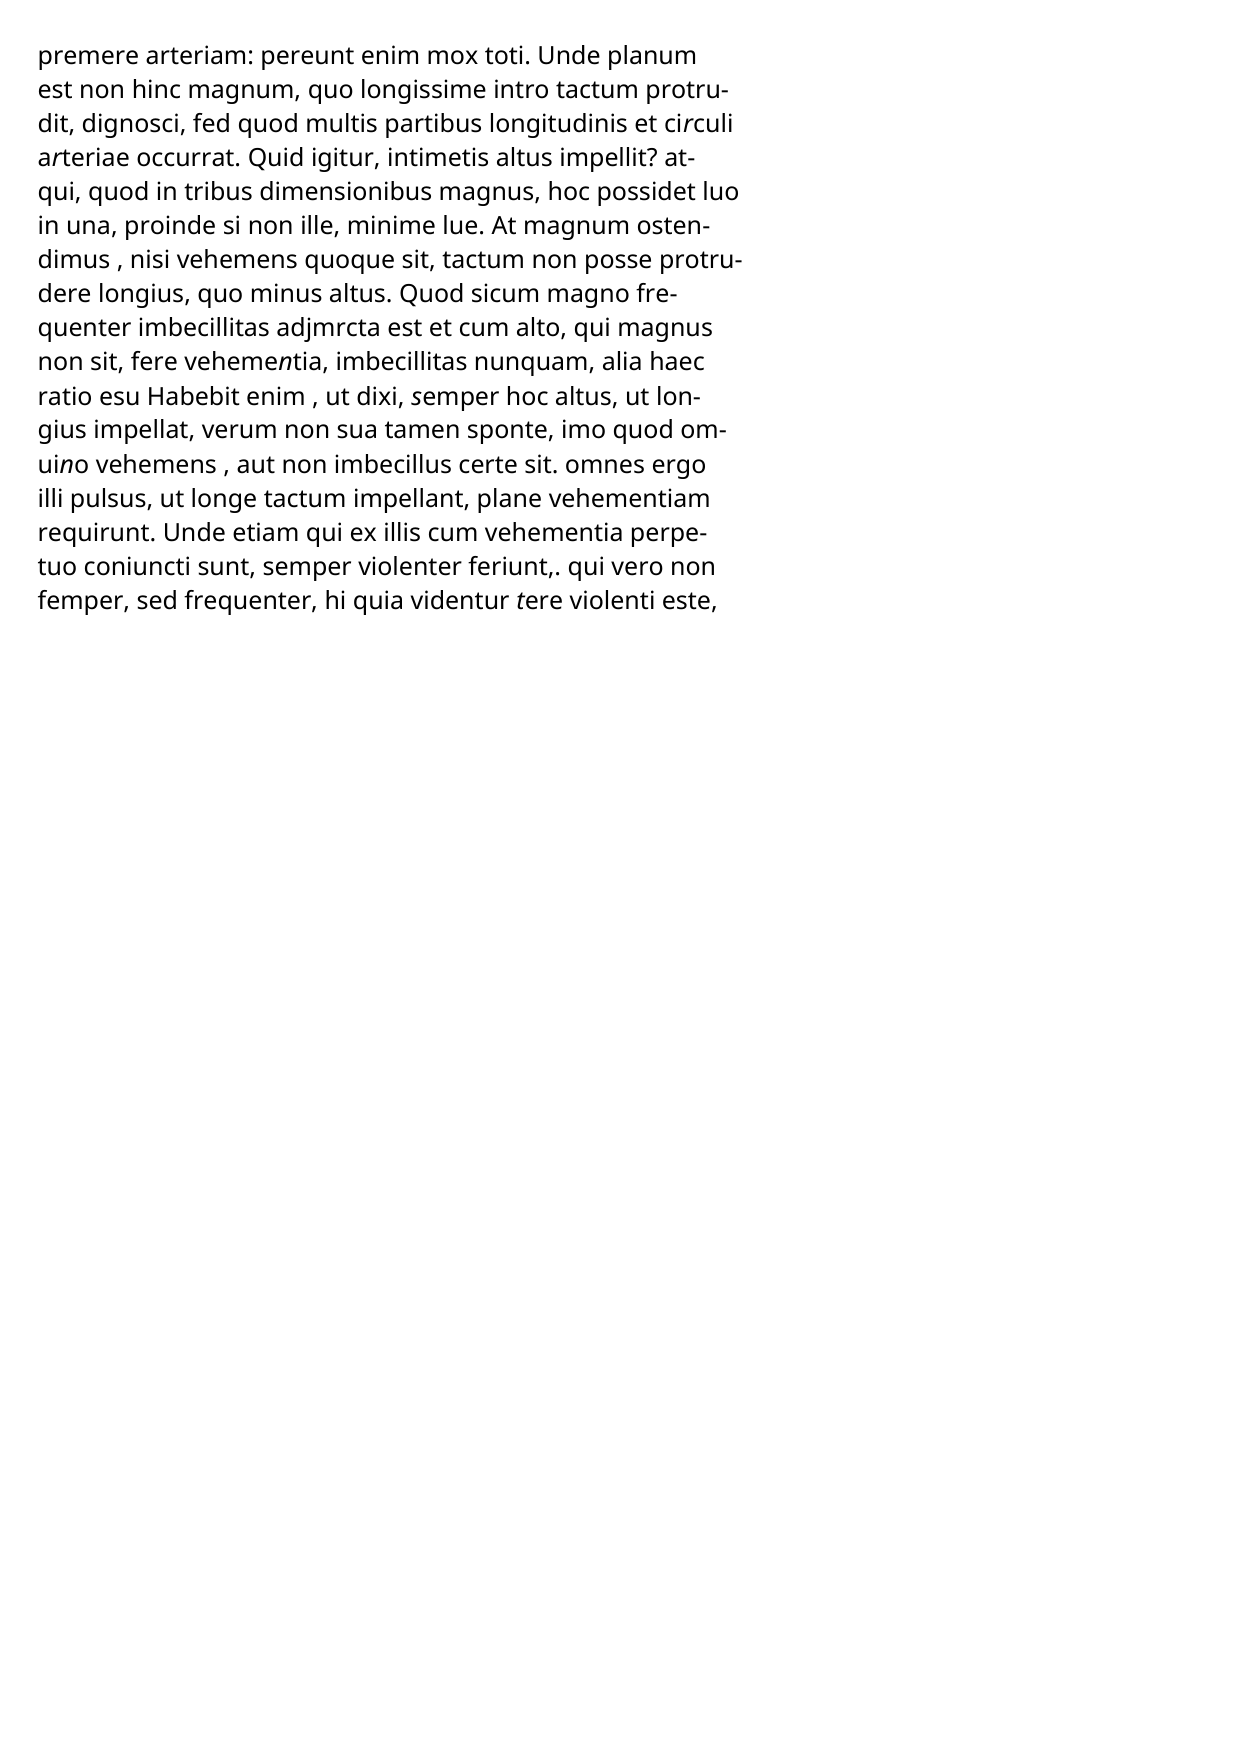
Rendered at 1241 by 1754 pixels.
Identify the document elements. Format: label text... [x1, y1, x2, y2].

text premere arteriam: pereunt enim mox toti. Unde planum est non hinc magnum, quo longissime intro tactum protru- dit, dignosci, fed quod multis partibus longitudinis et circuli arteriae occurrat. Quid igitur, intimetis altus impellit? at- qui, quod in tribus dimensionibus magnus, hoc possidet luo in una, proinde si non ille, minime lue. At magnum osten- dimus , nisi vehemens quoque sit, tactum non posse protru- dere longius, quo minus altus. Quod sicum magno fre- quenter imbecillitas adjmrcta est et cum alto, qui magnus non sit, fere vehementia, imbecillitas nunquam, alia haec ratio esu Habebit enim , ut dixi, semper hoc altus, ut lon- gius impellat, verum non sua tamen sponte, imo quod om- uino vehemens , aut non imbecillus certe sit. omnes ergo illi pulsus, ut longe tactum impellant, plane vehementiam requirunt. Unde etiam qui ex illis cum vehementia perpe- tuo coniuncti sunt, semper violenter feriunt,. qui vero non femper, sed frequenter, hi quia videntur tere violenti este, [37, 37, 1203, 617]
